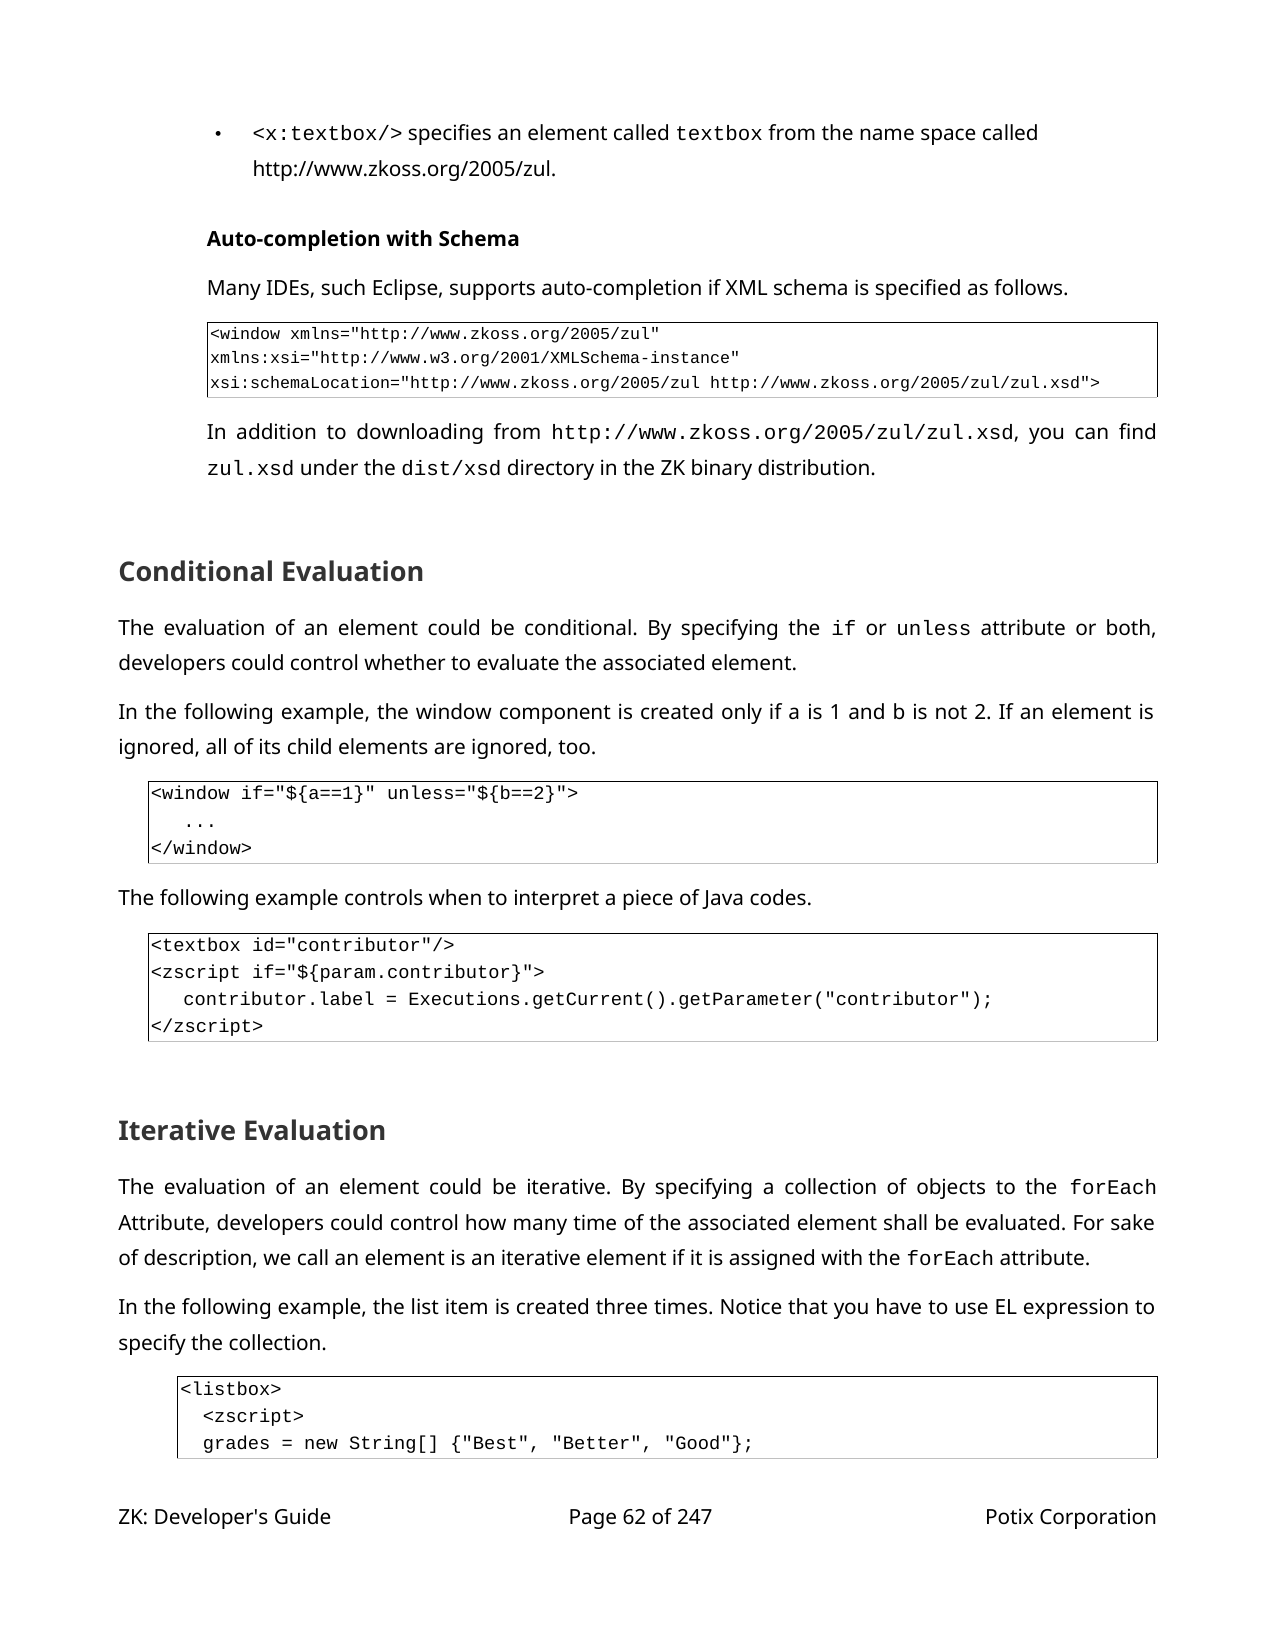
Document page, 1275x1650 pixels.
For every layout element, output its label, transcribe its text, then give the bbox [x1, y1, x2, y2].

text In the following example, the list item is created three times. Notice that you have to use EL expression to specify the collection. [118, 1292, 1157, 1356]
subtitle Conditional Evaluation [118, 552, 1157, 589]
text <zscript> [178, 1404, 1157, 1428]
text The following example controls when to interpret a piece of Java codes. [118, 883, 1157, 912]
text xmlns:xsi="http://www.w3.org/2001/XMLSchema-instance" [208, 347, 1157, 369]
text In the following example, the window component is created only if a is 1 and b is not 2. If an element is ignored, all of its child elements are ignored, too. [118, 697, 1157, 761]
text The evaluation of an element could be iterative. By specifying a collection of objects to the forEach Attribute, developers could control how many time of the associated element shall be evaluated. For sake of description, we call an element is an iterative element if it is assigned with the forEach attribute. [118, 1172, 1157, 1272]
text xsi:schemaLocation="http://www.zkoss.org/2005/zul http://www.zkoss.org/2005/zul/zul.xsd"> [208, 372, 1157, 397]
text grades = new String[] {"Best", "Better", "Good"}; [178, 1431, 1157, 1458]
text <zscript if="${param.contributor}"> [149, 959, 1157, 984]
text </zscript> [149, 1014, 1157, 1041]
list <x:textbox/> specifies an element called textbox from the name space called http://www.zkoss.org/2005/zul. [215, 118, 1157, 182]
text </window> [149, 836, 1157, 863]
text Many IDEs, such Eclipse, supports auto-completion if XML schema is specified as follows. [207, 273, 1157, 301]
text <listbox> [178, 1377, 1157, 1401]
text <window if="${a==1}" unless="${b==2}"> [149, 782, 1157, 806]
text In addition to downloading from http://www.zkoss.org/2005/zul/zul.xsd, you can find zul.xsd under the dist/xsd directory in the ZK binary distribution. [207, 417, 1157, 482]
subtitle Auto-completion with Schema [207, 224, 1157, 253]
subtitle Iterative Evaluation [118, 1112, 1157, 1149]
text ... [149, 808, 1157, 833]
text <textbox id="contributor"/> [149, 934, 1157, 957]
text <window xmlns="http://www.zkoss.org/2005/zul" [208, 323, 1157, 344]
text contributor.label = Executions.getCurrent().getParameter("contributor"); [149, 987, 1157, 1011]
text The evaluation of an element could be conditional. By specifying the if or unless attribute or both, developers could control whether to evaluate the associated element. [118, 613, 1157, 677]
